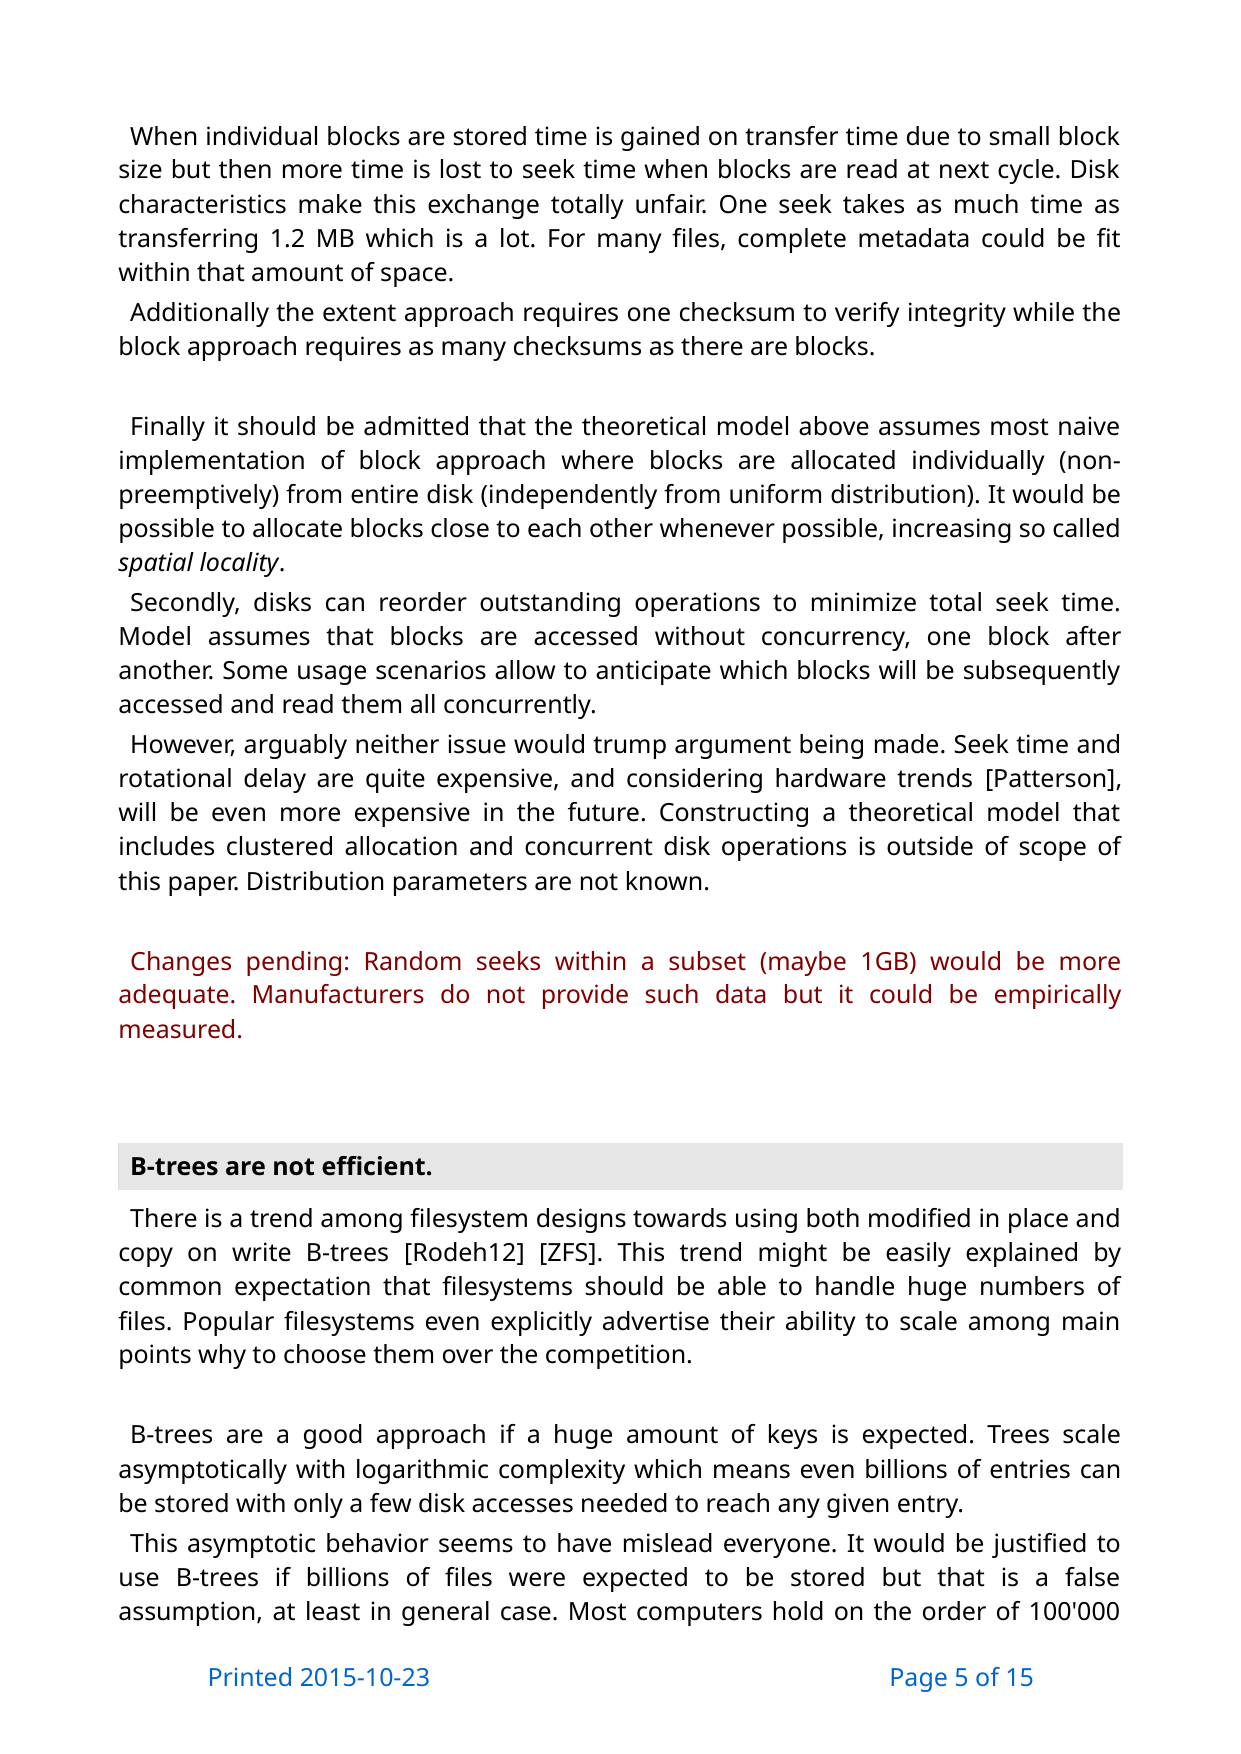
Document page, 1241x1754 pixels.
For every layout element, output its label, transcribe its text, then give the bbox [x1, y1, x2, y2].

text Secondly, disks can reorder outstanding operations to minimize total seek time. Model assumes that blocks are accessed without concurrency, one block after another. Some usage scenarios allow to anticipate which blocks will be subsequently accessed and read them all concurrently. [118, 585, 1122, 721]
text Additionally the extent approach requires one checksum to verify integrity while the block approach requires as many checksums as there are blocks. [118, 294, 1122, 362]
text There is a trend among filesystem designs towards using both modified in place and copy on write B-trees [Rodeh12] [ZFS]. This trend might be easily explained by common expectation that filesystems should be able to handle huge numbers of files. Popular filesystems even explicitly advertise their ability to scale among main points why to choose them over the competition. [118, 1201, 1122, 1371]
subtitle B-trees are not efficient. [119, 1144, 1122, 1189]
text Finally it should be admitted that the theoretical model above assumes most naive implementation of block approach where blocks are allocated individually (non-preemptively) from entire disk (independently from uniform distribution). It would be possible to allocate blocks close to each other whenever possible, increasing so called spatial locality. [118, 408, 1122, 579]
text Changes pending: Random seeks within a subset (maybe 1GB) would be more adequate. Manufacturers do not provide such data but it could be empirically measured. [118, 943, 1122, 1045]
text This asymptotic behavior seems to have mislead everyone. It would be justified to use B-trees if billions of files were expected to be stored but that is a false assumption, at least in general case. Most computers hold on the order of 100'000 [118, 1525, 1122, 1627]
text When individual blocks are stored time is gained on transfer time due to small block size but then more time is lost to seek time when blocks are read at next cycle. Disk characteristics make this exchange totally unfair. One seek takes as much time as transferring 1.2 MB which is a lot. For many files, complete metadata could be fit within that amount of space. [118, 118, 1122, 288]
text However, arguably neither issue would trump argument being made. Seek time and rotational delay are quite expensive, and considering hardware trends [Patterson], will be even more expensive in the future. Constructing a theoretical model that includes clustered allocation and concurrent disk operations is outside of scope of this paper. Distribution parameters are not known. [118, 727, 1122, 897]
text B-trees are a good approach if a huge amount of keys is expected. Trees scale asymptotically with logarithmic complexity which means even billions of entries can be stored with only a few disk accesses needed to reach any given entry. [118, 1417, 1122, 1519]
